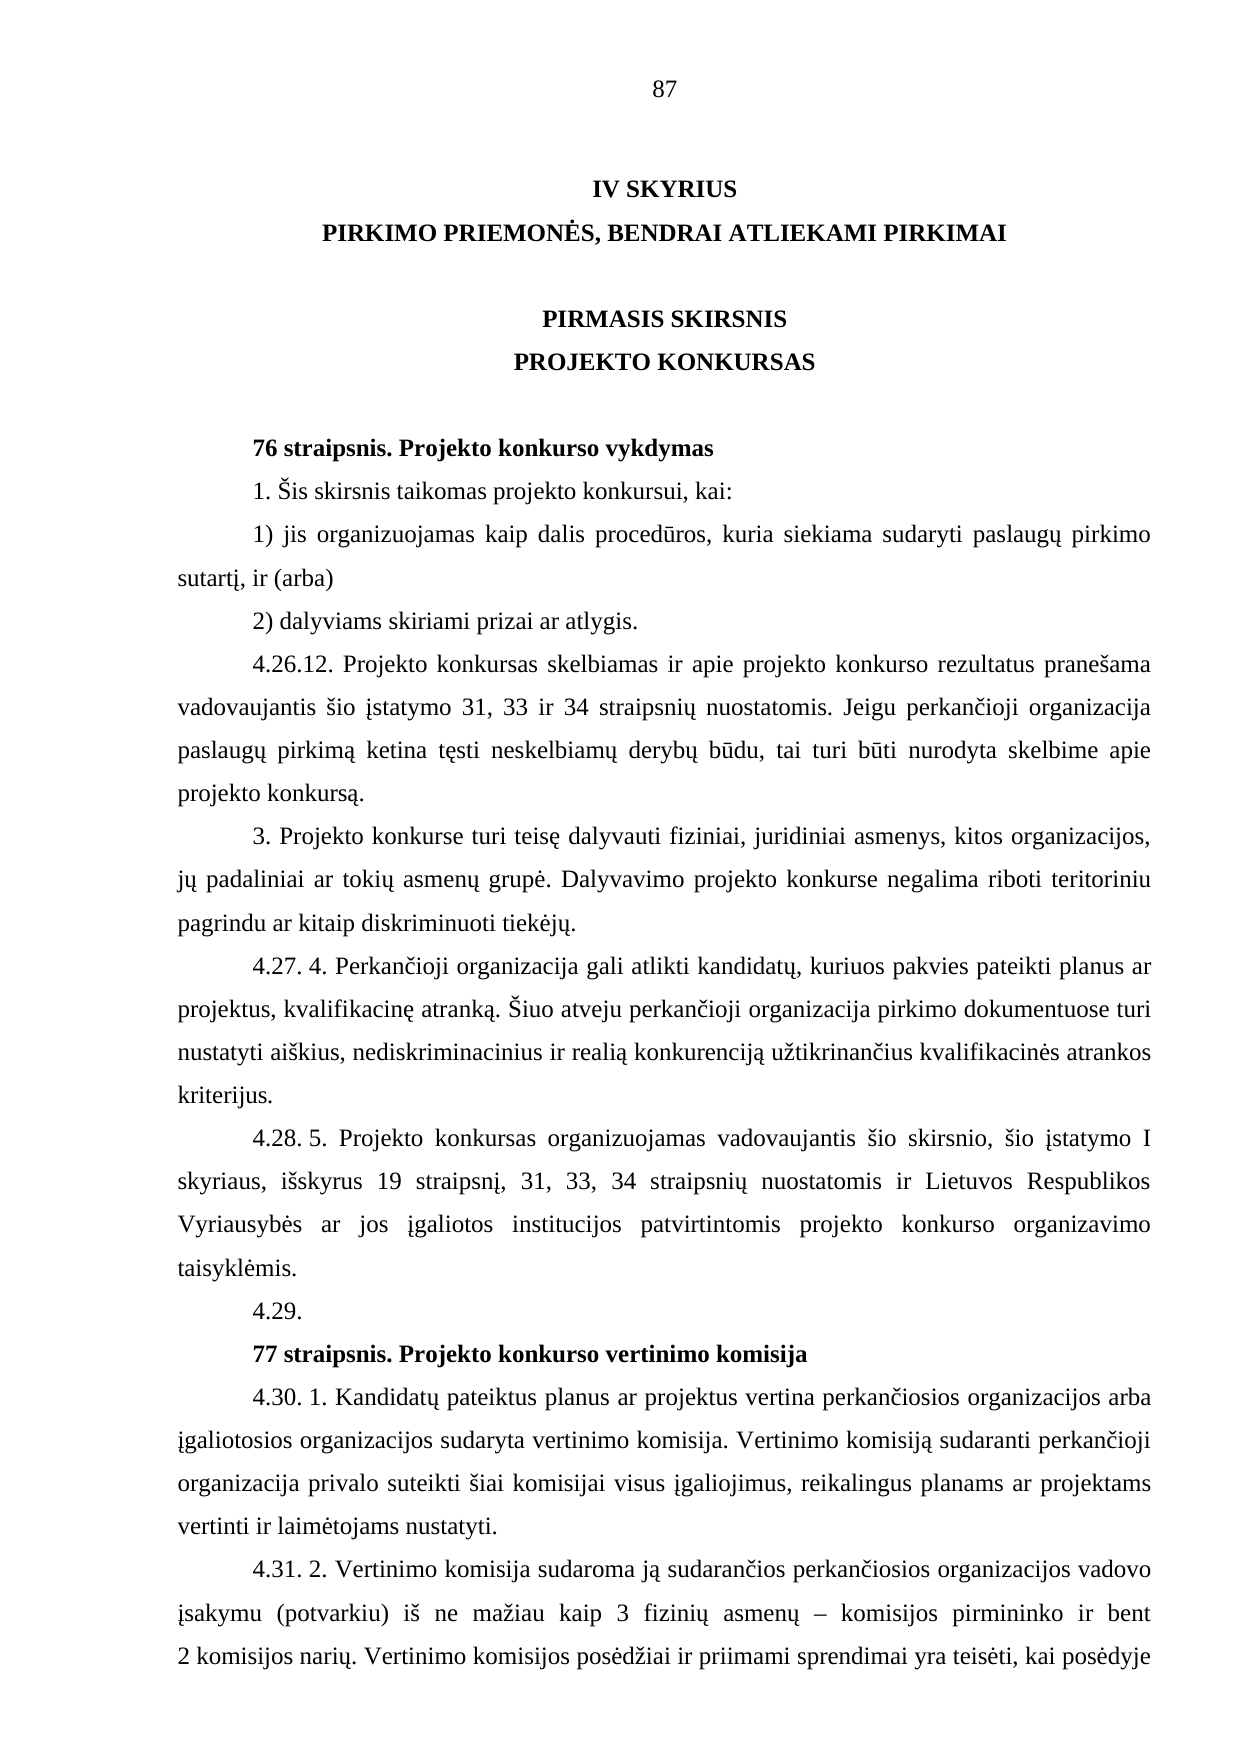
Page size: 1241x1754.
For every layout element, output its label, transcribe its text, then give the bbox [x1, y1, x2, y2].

text 77 straipsnis. Projekto konkurso vertinimo komisija [177, 1339, 1152, 1368]
text PROJEKTO KONKURSAS [177, 347, 1152, 376]
text PIRMASIS SKIRSNIS [177, 304, 1152, 333]
subtitle 2. Projekto konkursas skelbiamas ir apie projekto konkurso rezultatus pranešama vadovaujantis šio įstatymo 31, 33 ir 34 straipsnių nuostatomis. Jeigu perkančioji organizacija paslaugų pirkimą ketina tęsti neskelbiamų derybų būdu, tai turi būti nurodyta skelbime apie projekto konkursą. [177, 649, 1152, 807]
text 1) jis organizuojamas kaip dalis procedūros, kuria siekiama sudaryti paslaugų pirkimo sutartį, ir (arba) [177, 519, 1152, 591]
subtitle 1. Kandidatų pateiktus planus ar projektus vertina perkančiosios organizacijos arba įgaliotosios organizacijos sudaryta vertinimo komisija. Vertinimo komisiją sudaranti perkančioji organizacija privalo suteikti šiai komisijai visus įgaliojimus, reikalingus planams ar projektams vertinti ir laimėtojams nustatyti. [177, 1382, 1152, 1540]
text 76 straipsnis. Projekto konkurso vykdymas [177, 433, 1152, 462]
text 1. Šis skirsnis taikomas projekto konkursui, kai: [177, 476, 1152, 505]
text 2) dalyviams skiriami prizai ar atlygis. [177, 606, 1152, 634]
subtitle 5. Projekto konkursas organizuojamas vadovaujantis šio skirsnio, šio įstatymo I skyriaus, išskyrus 19 straipsnį, 31, 33, 34 straipsnių nuostatomis ir Lietuvos Respublikos Vyriausybės ar jos įgaliotos institucijos patvirtintomis projekto konkurso organizavimo taisyklėmis. [177, 1123, 1152, 1281]
subtitle 2. Vertinimo komisija sudaroma ją sudarančios perkančiosios organizacijos vadovo įsakymu (potvarkiu) iš ne mažiau kaip 3 fizinių asmenų – komisijos pirmininko ir bent 2 komisijos narių. Vertinimo komisijos posėdžiai ir priimami sprendimai yra teisėti, kai posėdyje [177, 1554, 1152, 1669]
text IV SKYRIUS [177, 174, 1152, 203]
text PIRKIMO PRIEMONĖS, BENDRAI ATLIEKAMI PIRKIMAI [177, 218, 1152, 246]
text 3. Projekto konkurse turi teisę dalyvauti fiziniai, juridiniai asmenys, kitos organizacijos, jų padaliniai ar tokių asmenų grupė. Dalyvavimo projekto konkurse negalima riboti teritoriniu pagrindu ar kitaip diskriminuoti tiekėjų. [177, 821, 1152, 936]
subtitle 4. Perkančioji organizacija gali atlikti kandidatų, kuriuos pakvies pateikti planus ar projektus, kvalifikacinę atranką. Šiuo atveju perkančioji organizacija pirkimo dokumentuose turi nustatyti aiškius, nediskriminacinius ir realią konkurenciją užtikrinančius kvalifikacinės atrankos kriterijus. [177, 951, 1152, 1109]
